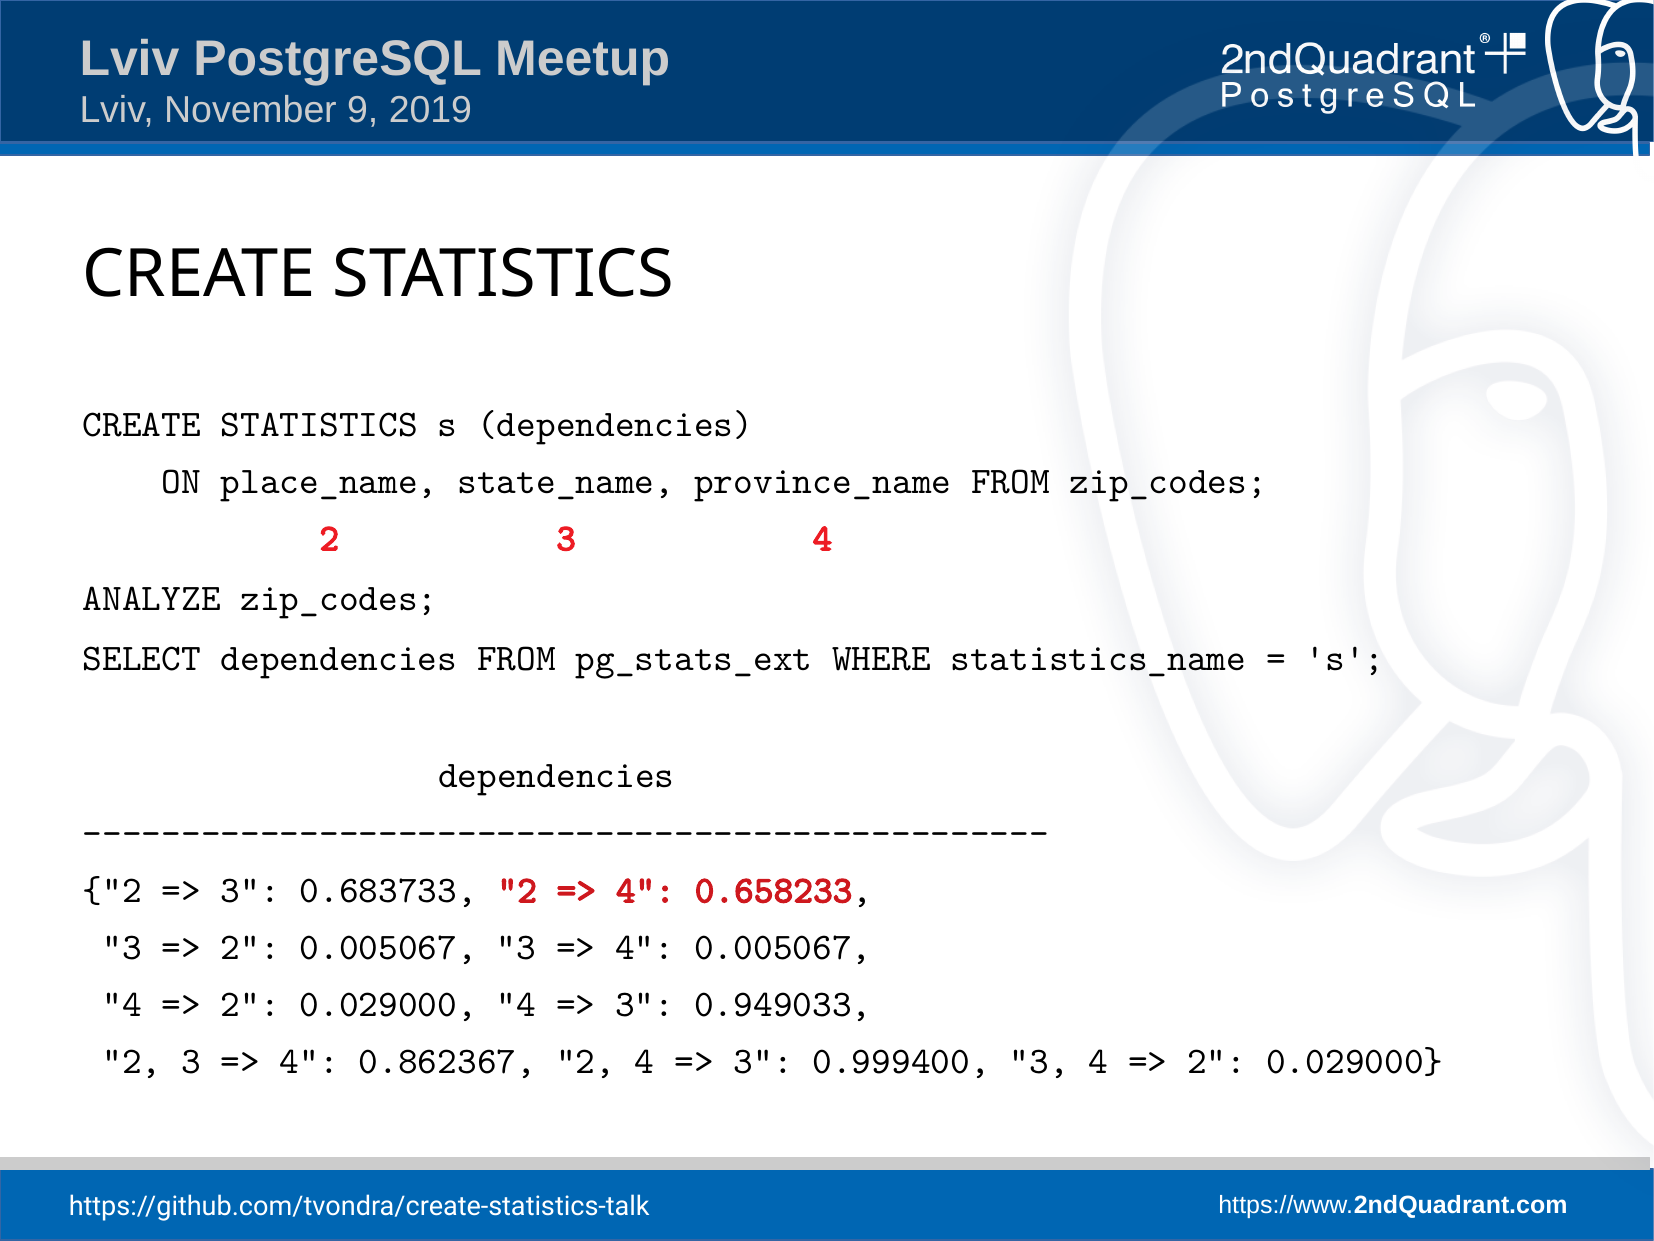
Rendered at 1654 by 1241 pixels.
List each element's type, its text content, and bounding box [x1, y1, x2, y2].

picture [632, 0, 1654, 1241]
list CREATE STATISTICS s (dependencies) ON place_name, state_name, province_name FROM zip_codes; 2 3 4 ANALYZE zip_codes; SELECT dependencies FROM pg_stats_ext WHERE statistics_name = 's'; dependencies ------------------------------------------------- {"2 => 3": 0.683733, "2 => 4": 0.658233, "3 => 2": 0.005067, "3 => 4": 0.005067, "4 => 2": 0.029000, "4 => 3": 0.949033, "2, 3 => 4": 0.862367, "2, 4 => 3": 0.999400, "3, 4 => 2": 0.029000} [82, 390, 1571, 1110]
title CREATE STATISTICS [82, 167, 1571, 375]
